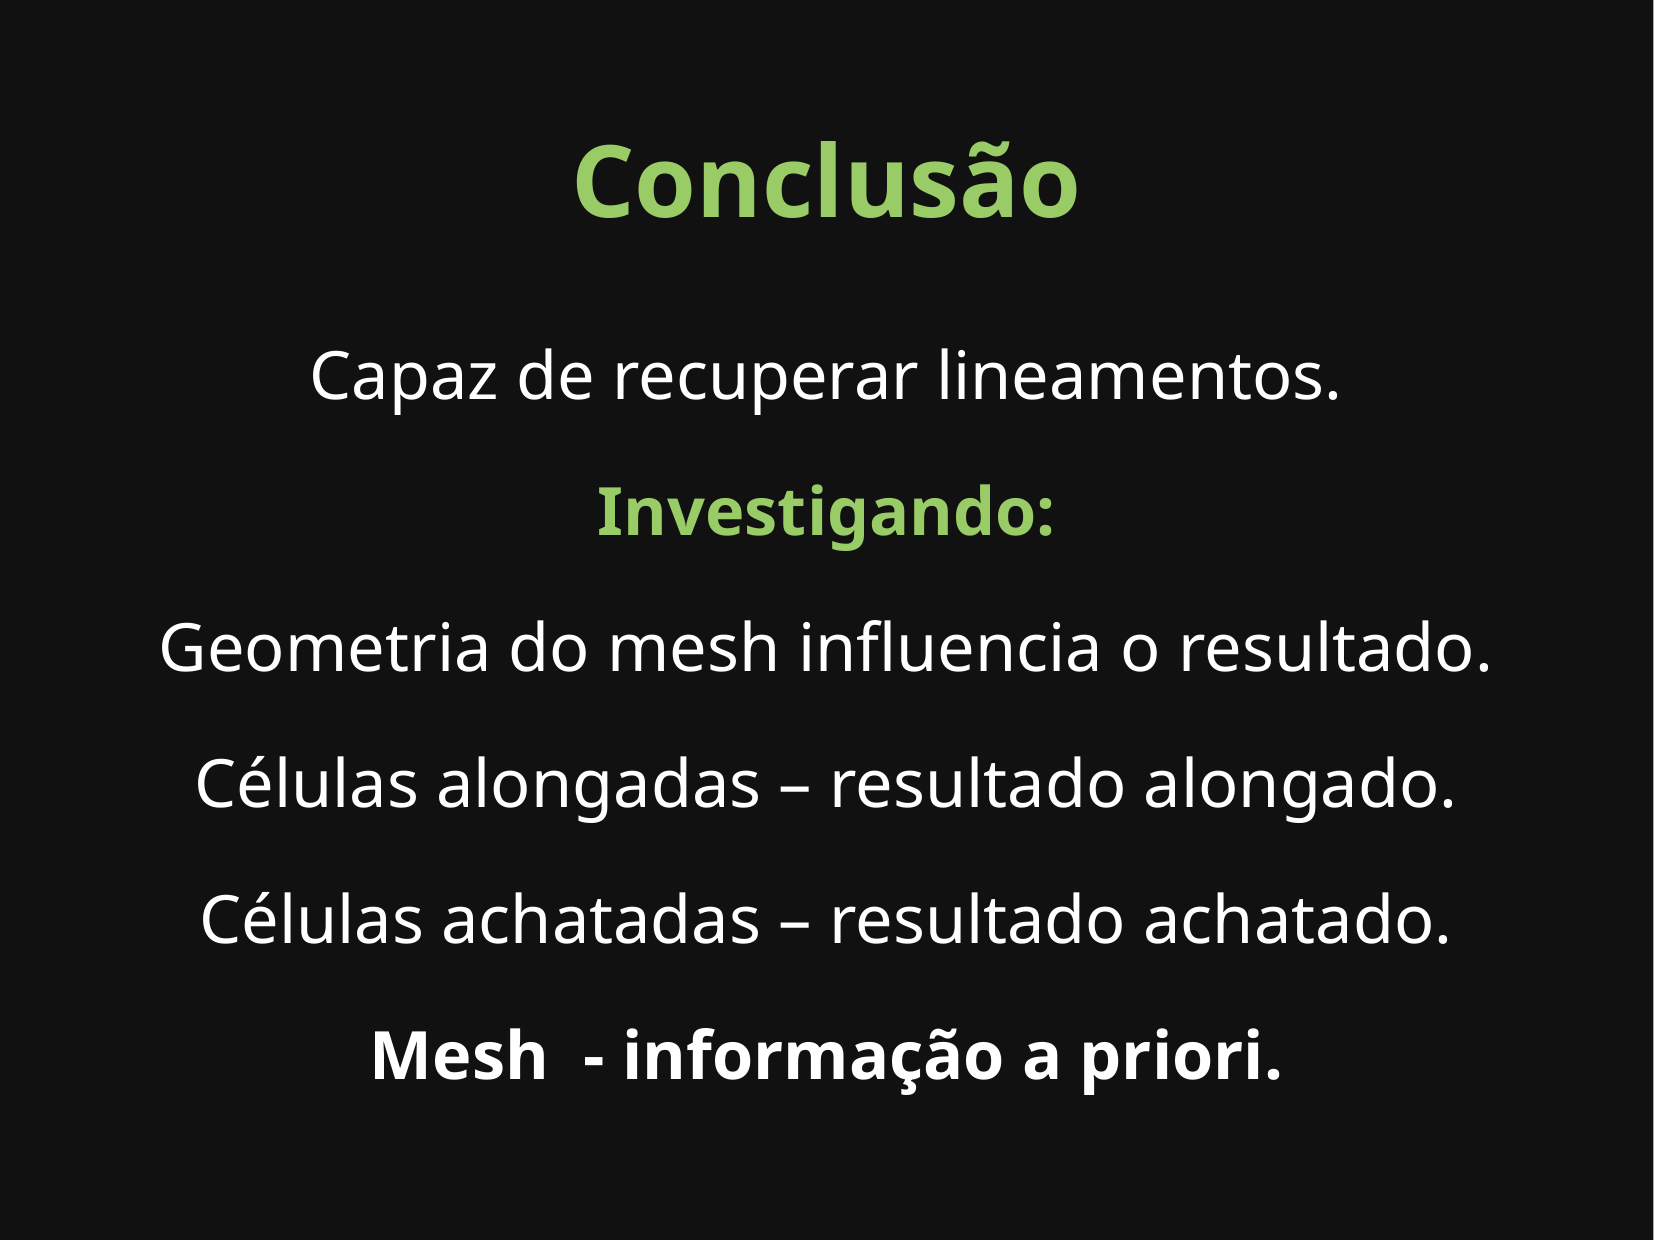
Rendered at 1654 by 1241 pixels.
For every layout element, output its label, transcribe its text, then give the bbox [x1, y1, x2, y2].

text_box Capaz de recuperar lineamentos. Investigando: Geometria do mesh influencia o resultado. Células alongadas – resultado alongado. Células achatadas – resultado achatado. Mesh - informação a priori. [41, 307, 1613, 1075]
title Conclusão [82, 49, 1571, 307]
